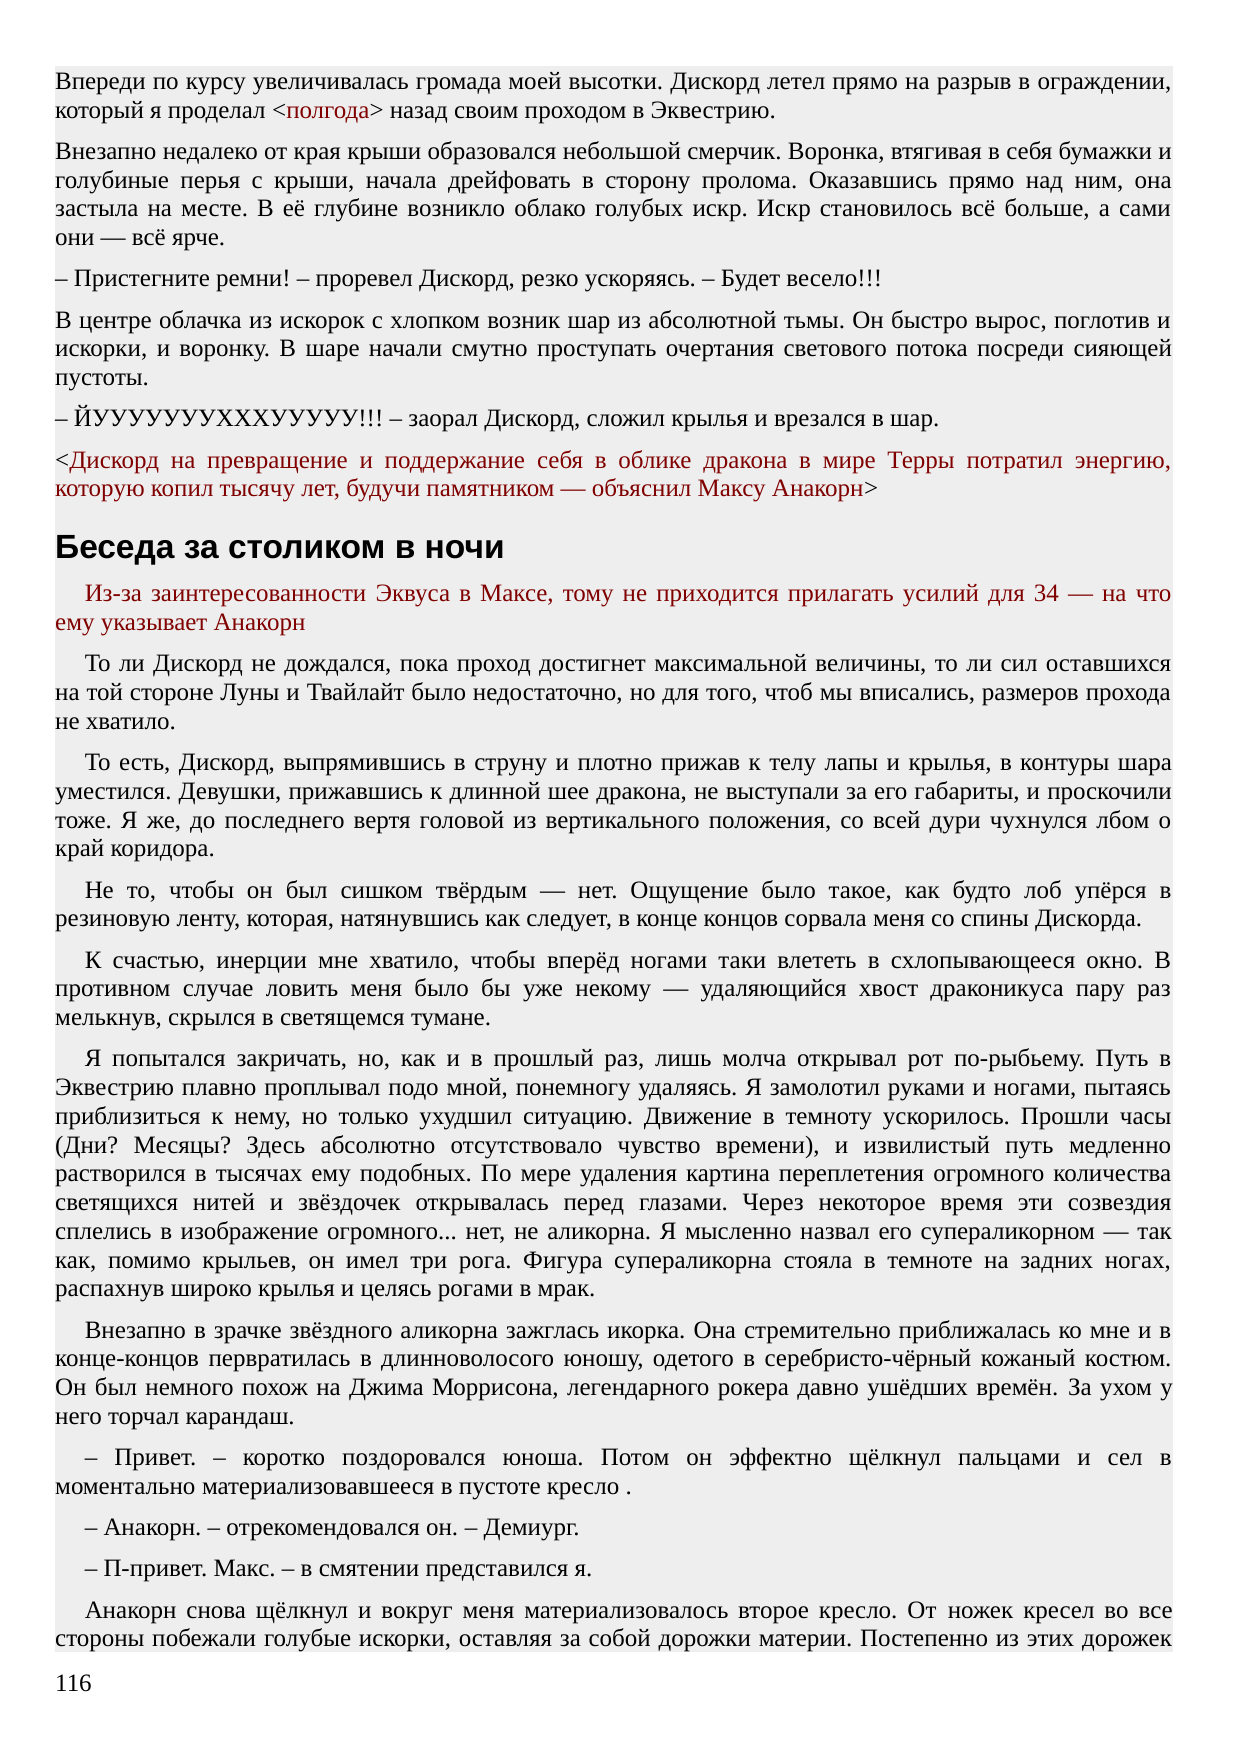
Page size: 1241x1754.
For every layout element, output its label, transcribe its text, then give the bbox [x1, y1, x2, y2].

text Внезапно в зрачке звёздного аликорна зажглась икорка. Она стремительно приближалась ко мне и в конце-концов первратилась в длинноволосого юношу, одетого в серебристо-чёрный кожаный костюм. Он был немного похож на Джима Моррисона, легендарного рокера давно ушёдших времён. За ухом у него торчал карандаш. [55, 1315, 1173, 1430]
text То ли Дискорд не дождался, пока проход достигнет максимальной величины, то ли сил оставшихся на той стороне Луны и Твайлайт было недостаточно, но для того, чтоб мы вписались, размеров прохода не хватило. [55, 648, 1173, 735]
text – Анакорн. – отрекомендовался он. – Демиург. [55, 1512, 1173, 1541]
text К счастью, инерции мне хватило, чтобы вперёд ногами таки влететь в схлопывающееся окно. В противном случае ловить меня было бы уже некому — удаляющийся хвост драконикуса пару раз мелькнув, скрылся в светящемся тумане. [55, 945, 1173, 1031]
text Я попытался закричать, но, как и в прошлый раз, лишь молча открывал рот по-рыбьему. Путь в Эквестрию плавно проплывал подо мной, понемногу удаляясь. Я замолотил руками и ногами, пытаясь приблизиться к нему, но только ухудшил ситуацию. Движение в темноту ускорилось. Прошли часы (Дни? Месяцы? Здесь абсолютно отсутствовало чувство времени), и извилистый путь медленно растворился в тысячах ему подобных. По мере удаления картина переплетения огромного количества светящихся нитей и звёздочек открывалась перед глазами. Через некоторое время эти созвездия сплелись в изображение огромного... нет, не аликорна. Я мысленно назвал его супераликорном — так как, помимо крыльев, он имел три рога. Фигура супераликорна стояла в темноте на задних ногах, распахнув широко крылья и целясь рогами в мрак. [55, 1043, 1173, 1302]
text В центре облачка из искорок с хлопком возник шар из абсолютной тьмы. Он быстро вырос, поглотив и искорки, и воронку. В шаре начали смутно проступать очертания светового потока посреди сияющей пустоты. [55, 305, 1173, 391]
text Не то, чтобы он был сишком твёрдым — нет. Ощущение было такое, как будто лоб упёрся в резиновую ленту, которая, натянувшись как следует, в конце концов сорвала меня со спины Дискорда. [55, 875, 1173, 932]
text – ЙУУУУУУУХХХУУУУУ!!! – заорал Дискорд, сложил крылья и врезался в шар. [55, 403, 1173, 432]
text <Дискорд на превращение и поддержание себя в облике дракона в мире Терры потратил энергию, которую копил тысячу лет, будучи памятником — объяснил Максу Анакорн> [55, 445, 1173, 502]
text То есть, Дискорд, выпрямившись в струну и плотно прижав к телу лапы и крылья, в контуры шара уместился. Девушки, прижавшись к длинной шее дракона, не выступали за его габариты, и проскочили тоже. Я же, до последнего вертя головой из вертикального положения, со всей дури чухнулся лбом о край коридора. [55, 747, 1173, 862]
text Внезапно недалеко от края крыши образовался небольшой смерчик. Воронка, втягивая в себя бумажки и голубиные перья с крыши, начала дрейфовать в сторону пролома. Оказавшись прямо над ним, она застыла на месте. В её глубине возникло облако голубых искр. Искр становилось всё больше, а сами они — всё ярче. [55, 136, 1173, 251]
text Впереди по курсу увеличивалась громада моей высотки. Дискорд летел прямо на разрыв в ограждении, который я проделал <полгода> назад своим проходом в Эквестрию. [55, 66, 1173, 123]
text Анакорн снова щёлкнул и вокруг меня материализовалось второе кресло. От ножек кресел во все стороны побежали голубые искорки, оставляя за собой дорожки материи. Постепенно из этих дорожек [55, 1595, 1173, 1652]
text – П-привет. Макс. – в смятении представился я. [55, 1553, 1173, 1582]
text Из-за заинтересованности Эквуса в Максе, тому не приходится прилагать усилий для 34 — на что ему указывает Анакорн [55, 578, 1173, 636]
text – Пристегните ремни! – проревел Дискорд, резко ускоряясь. – Будет весело!!! [55, 263, 1173, 292]
subtitle Беседа за столиком в ночи [55, 527, 1173, 566]
text – Привет. – коротко поздоровался юноша. Потом он эффектно щёлкнул пальцами и сел в моментально материализовавшееся в пустоте кресло . [55, 1442, 1173, 1500]
